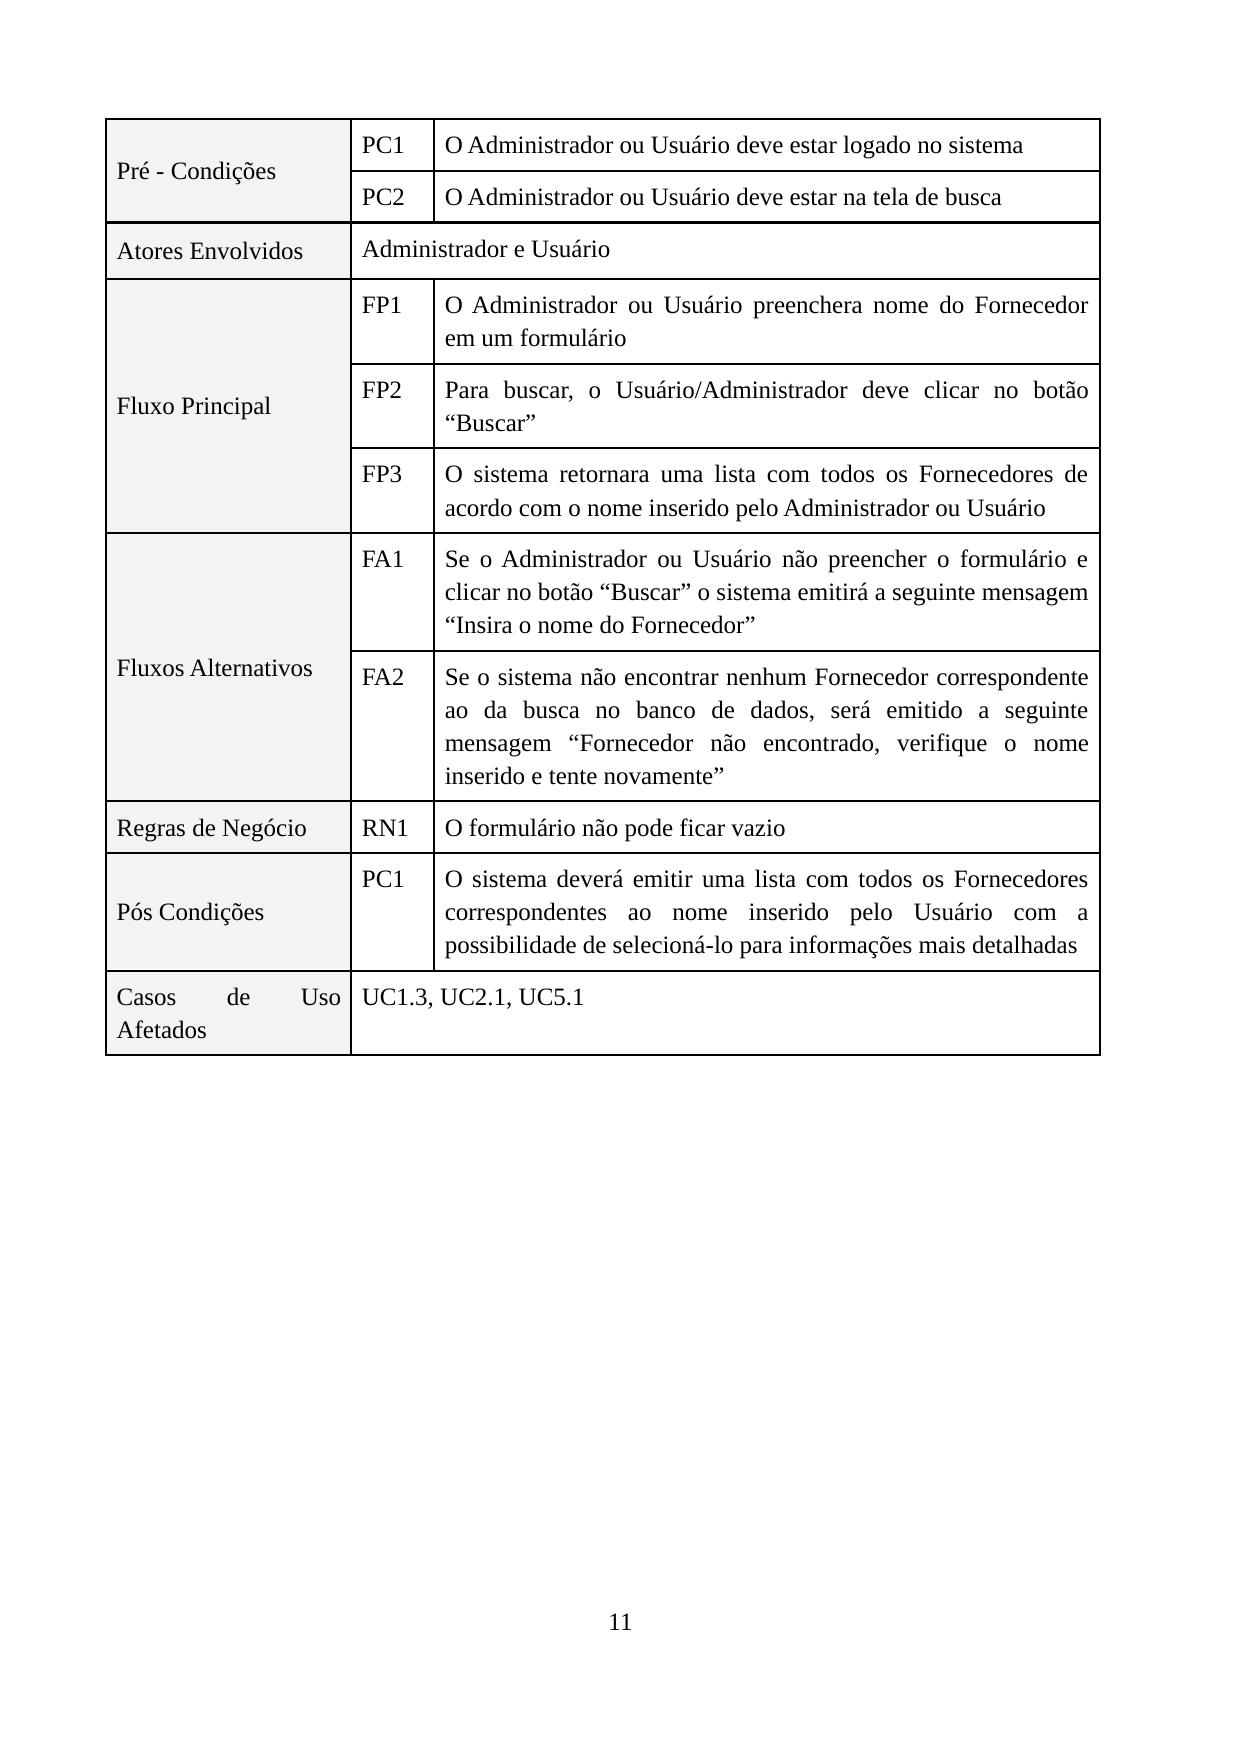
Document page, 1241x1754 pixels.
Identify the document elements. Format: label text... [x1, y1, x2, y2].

table_cell Fluxo Principal [107, 280, 350, 532]
table_cell FA2 [352, 652, 433, 800]
table_cell Para buscar, o Usuário/Administrador deve clicar no botão “Buscar” [435, 365, 1099, 447]
table_cell UC1.3, UC2.1, UC5.1 [352, 972, 1099, 1054]
table_cell O Administrador ou Usuário preenchera nome do Fornecedor em um formulário [435, 280, 1099, 362]
table_cell Atores Envolvidos [107, 224, 350, 278]
table_cell Casos de Uso Afetados [107, 972, 350, 1054]
table_cell Se o sistema não encontrar nenhum Fornecedor correspondente ao da busca no banco de dados, será emitido a seguinte mensagem “Fornecedor não encontrado, verifique o nome inserido e tente novamente” [435, 652, 1099, 800]
table_cell PC2 [352, 172, 433, 221]
table_cell PC1 [352, 120, 433, 170]
table_cell RN1 [352, 802, 433, 852]
table_cell Se o Administrador ou Usuário não preencher o formulário e clicar no botão “Buscar” o sistema emitirá a seguinte mensagem “Insira o nome do Fornecedor” [435, 534, 1099, 649]
table_cell O sistema deverá emitir uma lista com todos os Fornecedores correspondentes ao nome inserido pelo Usuário com a possibilidade de selecioná-lo para informações mais detalhadas [435, 854, 1099, 969]
table_cell PC1 [352, 854, 433, 969]
table_cell O Administrador ou Usuário deve estar na tela de busca [435, 172, 1099, 221]
table_cell O formulário não pode ficar vazio [435, 802, 1099, 852]
table_cell FA1 [352, 534, 433, 649]
table_cell Pós Condições [107, 854, 350, 969]
table_cell O Administrador ou Usuário deve estar logado no sistema [435, 120, 1099, 170]
table_cell FP2 [352, 365, 433, 447]
table_cell FP3 [352, 449, 433, 532]
table_cell Fluxos Alternativos [107, 534, 350, 800]
table_cell Regras de Negócio [107, 802, 350, 852]
table_cell Pré - Condições [107, 120, 350, 221]
table_cell FP1 [352, 280, 433, 362]
table_cell Administrador e Usuário [352, 224, 1099, 278]
table_cell O sistema retornara uma lista com todos os Fornecedores de acordo com o nome inserido pelo Administrador ou Usuário [435, 449, 1099, 532]
